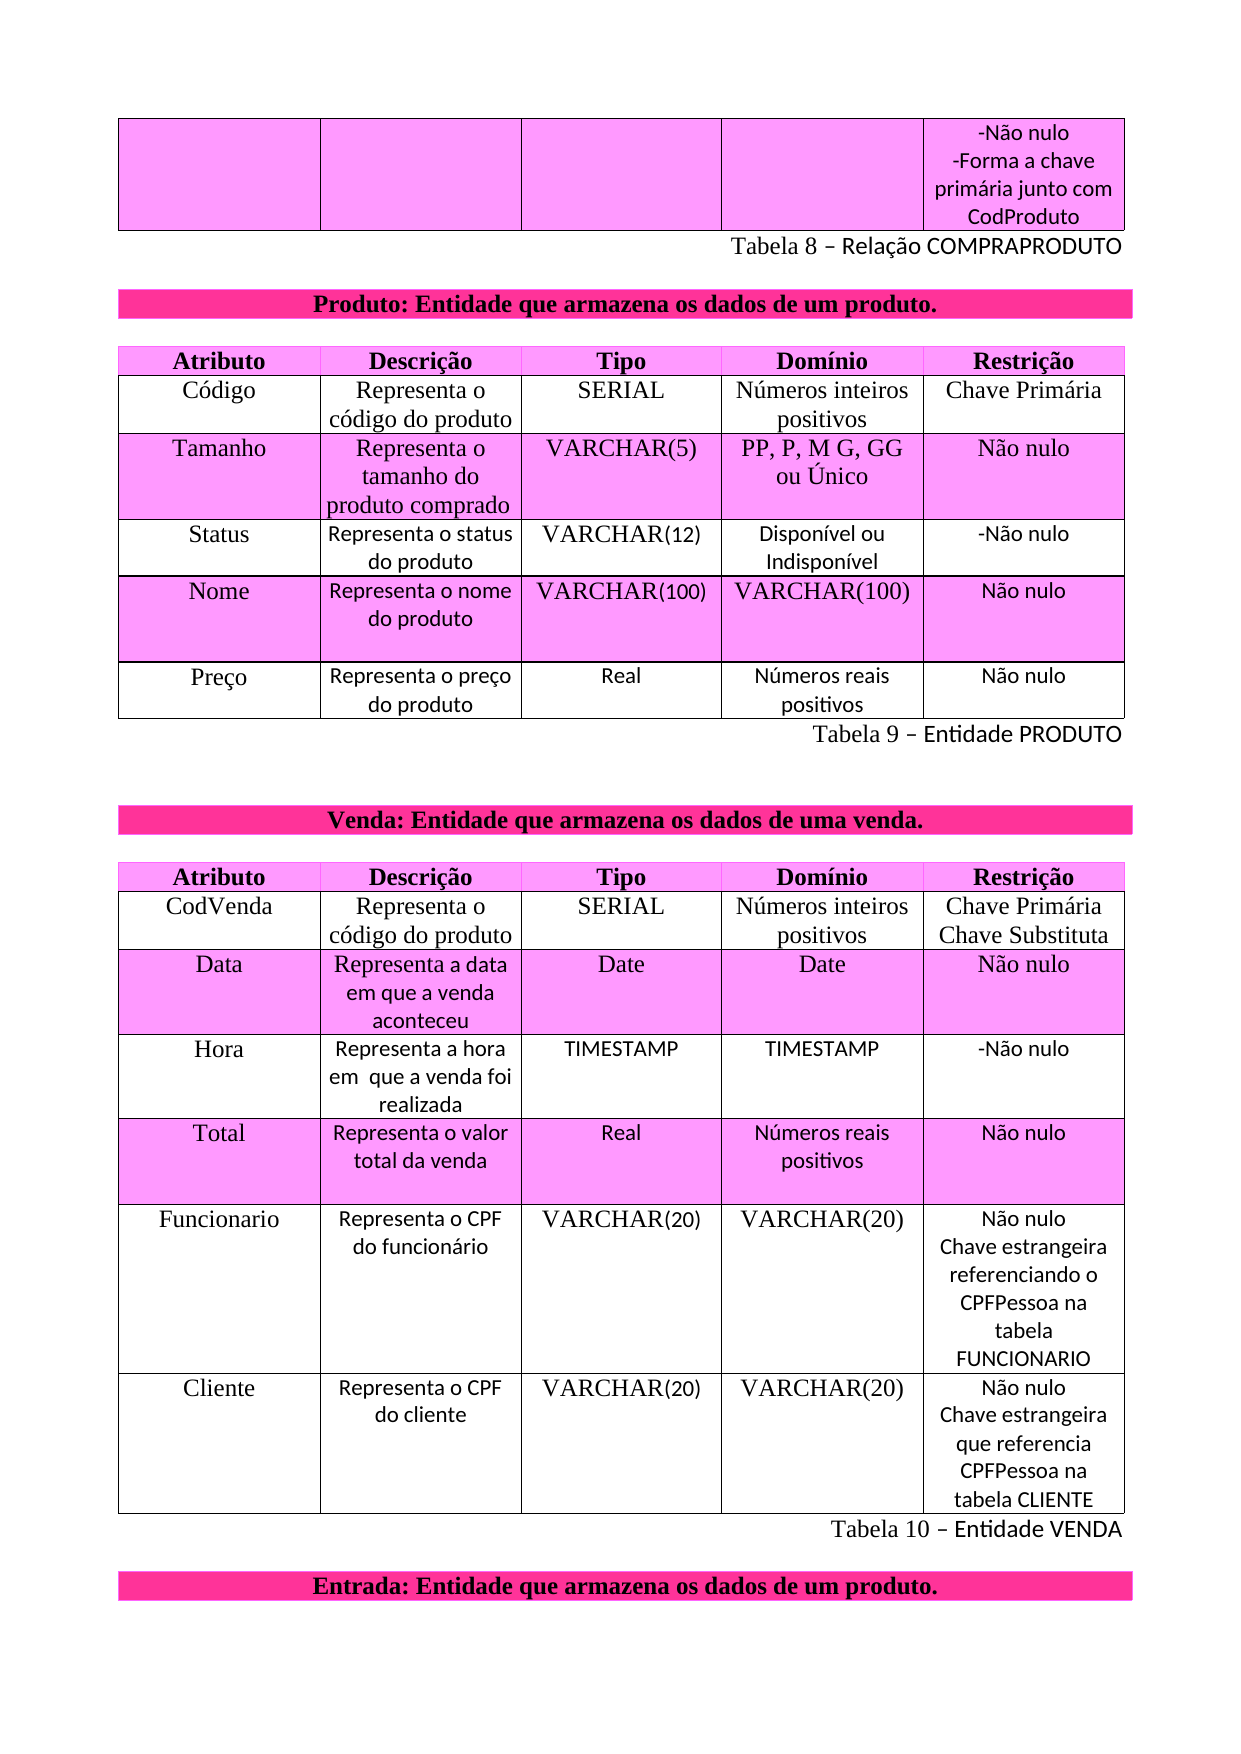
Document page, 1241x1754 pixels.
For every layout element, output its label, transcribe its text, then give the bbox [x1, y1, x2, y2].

table_cell VARCHAR(12) [522, 520, 721, 575]
table_cell SERIAL [522, 376, 721, 433]
text Tabela 10 – Entidade VENDA [118, 1514, 1122, 1543]
table_cell Real [522, 1119, 721, 1204]
table_cell Representa o nome do produto [321, 577, 521, 661]
table_cell -Não nulo -Forma a chave primária junto com CodProduto [924, 119, 1124, 230]
table_cell Representa o preço do produto [321, 663, 521, 718]
table_cell Disponível ou Indisponível [722, 520, 923, 575]
table_cell Nome [119, 577, 320, 661]
table_cell Hora [119, 1035, 320, 1118]
table_cell PP, P, M G, GG ou Único [722, 434, 923, 519]
table_cell [321, 119, 521, 230]
table_cell [119, 119, 320, 230]
table_cell -Não nulo [924, 1035, 1124, 1118]
table_cell [722, 119, 923, 230]
table_cell Representa o código do produto [321, 376, 521, 433]
table_cell Representa o valor total da venda [321, 1119, 521, 1204]
table_cell VARCHAR(20) [722, 1205, 923, 1373]
table_header Restrição [924, 347, 1124, 375]
table_header Restrição [924, 863, 1124, 891]
table_cell Não nulo [924, 577, 1124, 661]
table_header Descrição [321, 347, 521, 375]
table_cell Real [522, 663, 721, 718]
table_header Domínio [722, 863, 923, 891]
table_cell Não nulo [924, 1119, 1124, 1204]
table_cell TIMESTAMP [722, 1035, 923, 1118]
table_header Tipo [522, 347, 721, 375]
table_cell TIMESTAMP [522, 1035, 721, 1118]
table_cell Código [119, 376, 320, 433]
table_cell Chave Primária Chave Substituta [924, 892, 1124, 949]
text Tabela 8 – Relação COMPRAPRODUTO [118, 231, 1122, 261]
table_cell Números inteiros positivos [722, 892, 923, 949]
table_cell Números reais positivos [722, 1119, 923, 1204]
table_cell Não nulo Chave estrangeira que referencia CPFPessoa na tabela CLIENTE [924, 1374, 1124, 1513]
table_cell Status [119, 520, 320, 575]
table_header Atributo [119, 347, 320, 375]
table_cell Funcionario [119, 1205, 320, 1373]
table_cell Tamanho [119, 434, 320, 519]
table_cell Date [722, 950, 923, 1034]
text Tabela 9 – Entidade PRODUTO [118, 719, 1122, 748]
table_cell Não nulo [924, 434, 1124, 519]
table_cell Data [119, 950, 320, 1034]
table_cell VARCHAR(100) [722, 577, 923, 661]
table_cell -Não nulo [924, 520, 1124, 575]
table_cell CodVenda [119, 892, 320, 949]
table_cell Representa o tamanho do produto comprado [321, 434, 521, 519]
table_header Tipo [522, 863, 721, 891]
table_cell Não nulo Chave estrangeira referenciando o CPFPessoa na tabela FUNCIONARIO [924, 1205, 1124, 1373]
table_cell Representa o CPF do funcionário [321, 1205, 521, 1373]
table_cell VARCHAR(5) [522, 434, 721, 519]
table_header Produto: Entidade que armazena os dados de um produto. [119, 290, 1132, 318]
table_cell VARCHAR(20) [722, 1374, 923, 1513]
table_cell Cliente [119, 1374, 320, 1513]
table_cell VARCHAR(20) [522, 1205, 721, 1373]
table_cell SERIAL [522, 892, 721, 949]
table_cell Representa o código do produto [321, 892, 521, 949]
table_header Entrada: Entidade que armazena os dados de um produto. [119, 1572, 1132, 1600]
table_cell Chave Primária [924, 376, 1124, 433]
table_cell Total [119, 1119, 320, 1204]
table_cell VARCHAR(100) [522, 577, 721, 661]
table_header Atributo [119, 863, 320, 891]
table_cell Números inteiros positivos [722, 376, 923, 433]
table_cell Números reais positivos [722, 663, 923, 718]
table_cell VARCHAR(20) [522, 1374, 721, 1513]
table_cell Não nulo [924, 663, 1124, 718]
table_cell Preço [119, 663, 320, 718]
table_cell Representa a hora em que a venda foi realizada [321, 1035, 521, 1118]
table_cell Representa o CPF do cliente [321, 1374, 521, 1513]
table_cell Date [522, 950, 721, 1034]
table_header Venda: Entidade que armazena os dados de uma venda. [119, 806, 1132, 834]
table_cell Representa a data em que a venda aconteceu [321, 950, 521, 1034]
table_cell Representa o status do produto [321, 520, 521, 575]
table_cell Não nulo [924, 950, 1124, 1034]
table_cell [522, 119, 721, 230]
table_header Descrição [321, 863, 521, 891]
table_header Domínio [722, 347, 923, 375]
